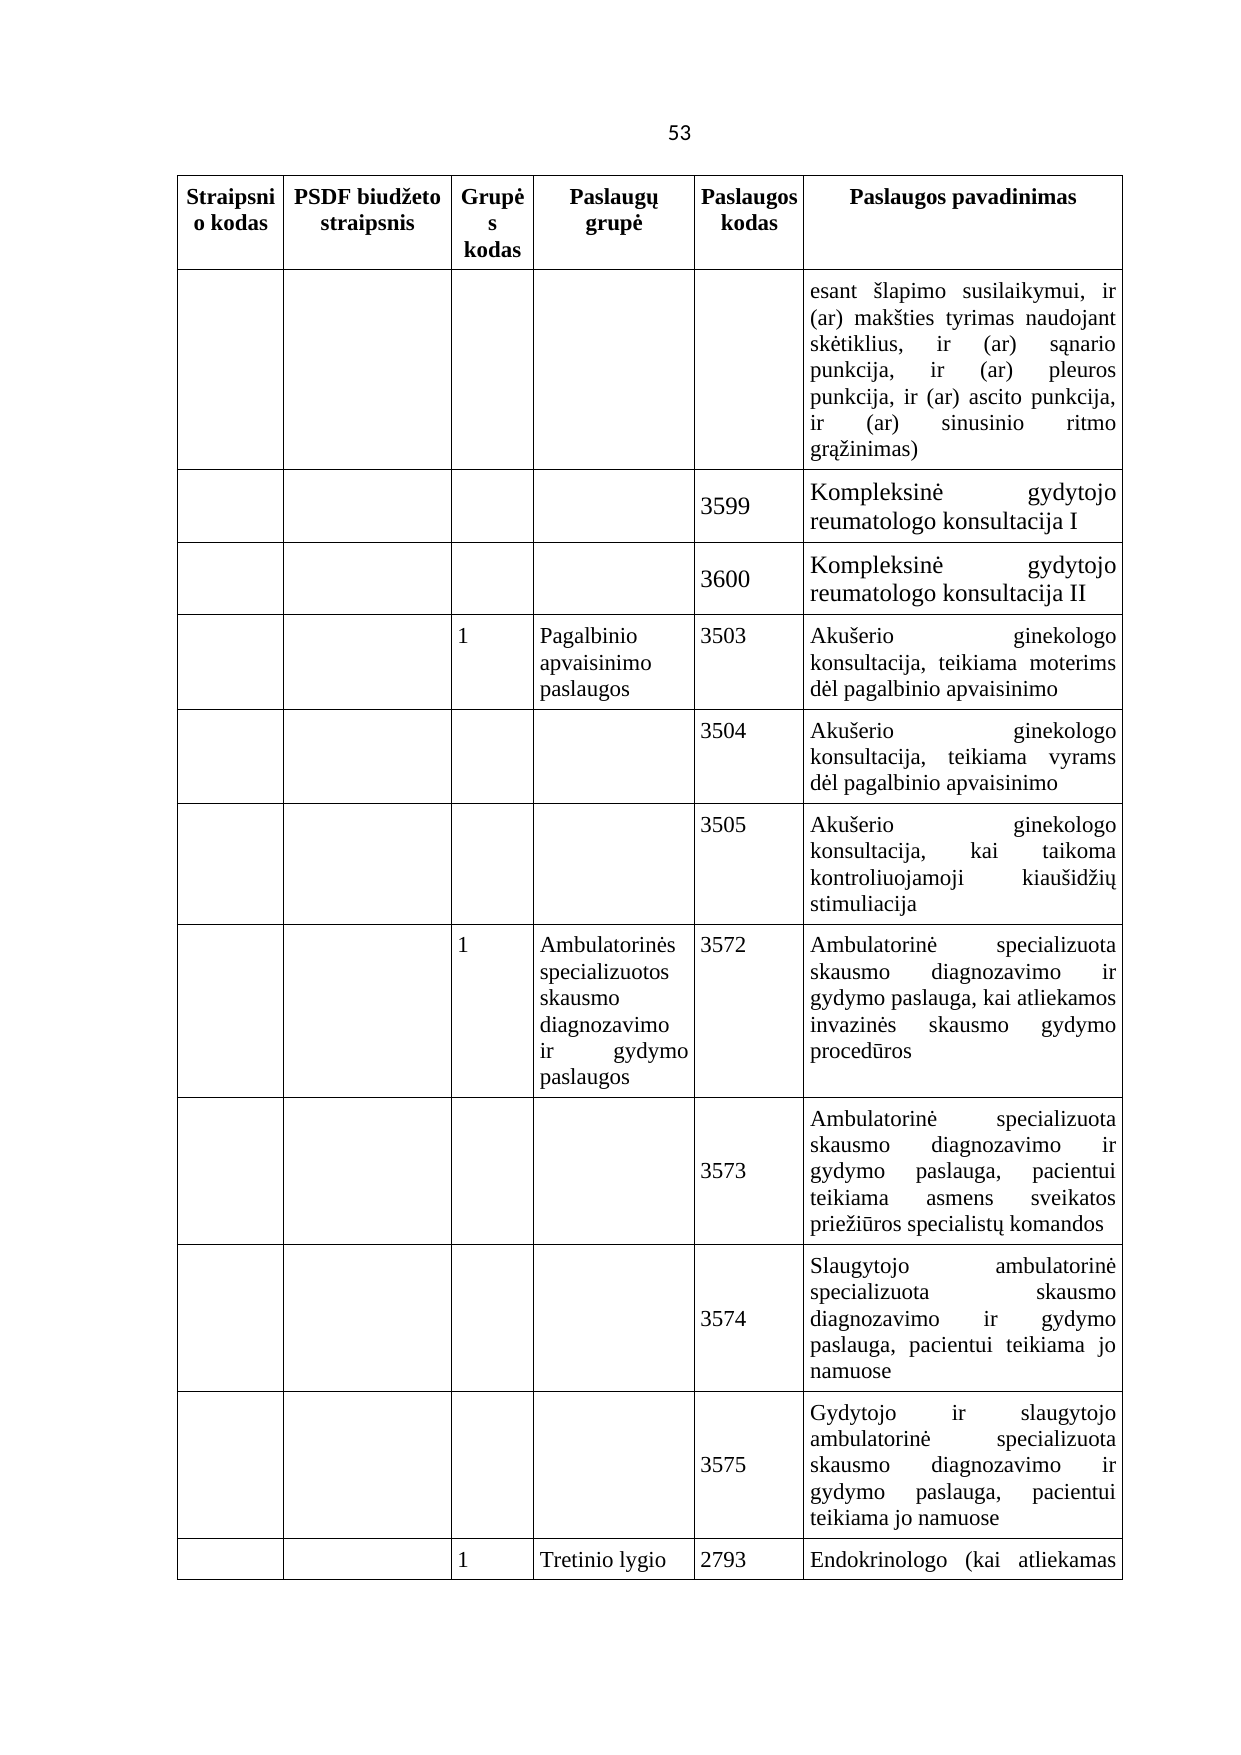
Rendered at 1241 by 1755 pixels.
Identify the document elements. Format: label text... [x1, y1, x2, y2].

table_cell 3599 [695, 470, 803, 542]
table_cell [695, 270, 803, 469]
table_cell [178, 804, 283, 923]
table_cell [284, 804, 451, 923]
table_cell [178, 710, 283, 803]
table_cell [284, 543, 451, 614]
table_cell [452, 1245, 533, 1391]
table_cell [534, 1392, 694, 1538]
table_cell 3505 [695, 804, 803, 923]
table_cell [284, 925, 451, 1097]
table_cell [452, 804, 533, 923]
table_cell 3600 [695, 543, 803, 614]
table_cell Akušerio ginekologo konsultacija, kai taikoma kontroliuojamoji kiaušidžių stimuliacija [804, 804, 1122, 923]
table_cell [284, 270, 451, 469]
table_header Paslaugos pavadinimas [804, 176, 1122, 269]
table_cell [284, 1245, 451, 1391]
table_cell Ambulatorinė specializuota skausmo diagnozavimo ir gydymo paslauga, pacientui teikiama asmens sveikatos priežiūros specialistų komandos [804, 1098, 1122, 1244]
table_cell [284, 710, 451, 803]
table_cell Endokrinologo (kai atliekamas [804, 1539, 1122, 1579]
table_cell [534, 1098, 694, 1244]
table_cell Tretinio lygio [534, 1539, 694, 1579]
table_cell 3575 [695, 1392, 803, 1538]
table_cell [452, 1392, 533, 1538]
table_cell [452, 1098, 533, 1244]
table_cell [178, 1539, 283, 1579]
table_cell [534, 1245, 694, 1391]
table_cell 2793 [695, 1539, 803, 1579]
table_cell [534, 270, 694, 469]
table_cell [178, 1098, 283, 1244]
table_cell [534, 710, 694, 803]
table_header Grupės kodas [452, 176, 533, 269]
table_cell 1 [452, 1539, 533, 1579]
table_cell 3574 [695, 1245, 803, 1391]
table_cell Slaugytojo ambulatorinė specializuota skausmo diagnozavimo ir gydymo paslauga, pacientui teikiama jo namuose [804, 1245, 1122, 1391]
table_cell [284, 470, 451, 542]
table_cell 3504 [695, 710, 803, 803]
table_cell [452, 543, 533, 614]
table_cell 3503 [695, 615, 803, 708]
table_header PSDF biudžeto straipsnis [284, 176, 451, 269]
table_cell [178, 543, 283, 614]
table_cell 1 [452, 615, 533, 708]
table_cell [452, 470, 533, 542]
table_cell [178, 1392, 283, 1538]
table_cell Ambulatorinės specializuotos skausmo diagnozavimo ir gydymo paslaugos [534, 925, 694, 1097]
table_cell 3572 [695, 925, 803, 1097]
table_cell 1 [452, 925, 533, 1097]
table_header Paslaugos kodas [695, 176, 803, 269]
table_cell Ambulatorinė specializuota skausmo diagnozavimo ir gydymo paslauga, kai atliekamos invazinės skausmo gydymo procedūros [804, 925, 1122, 1097]
table_cell [178, 925, 283, 1097]
table_header Paslaugų grupė [534, 176, 694, 269]
table_cell Akušerio ginekologo konsultacija, teikiama moterims dėl pagalbinio apvaisinimo [804, 615, 1122, 708]
table_cell [284, 1098, 451, 1244]
table_cell [178, 270, 283, 469]
table_cell [284, 1539, 451, 1579]
table_cell esant šlapimo susilaikymui, ir (ar) makšties tyrimas naudojant skėtiklius, ir (ar) sąnario punkcija, ir (ar) pleuros punkcija, ir (ar) ascito punkcija, ir (ar) sinusinio ritmo grąžinimas) [804, 270, 1122, 469]
table_cell [284, 615, 451, 708]
table_cell Akušerio ginekologo konsultacija, teikiama vyrams dėl pagalbinio apvaisinimo [804, 710, 1122, 803]
table_cell [452, 710, 533, 803]
table_cell [452, 270, 533, 469]
table_header Straipsnio kodas [178, 176, 283, 269]
table_cell 3573 [695, 1098, 803, 1244]
table_cell Kompleksinė gydytojo reumatologo konsultacija I [804, 470, 1122, 542]
table_cell [284, 1392, 451, 1538]
table_cell [178, 615, 283, 708]
table_cell [178, 470, 283, 542]
table_cell Gydytojo ir slaugytojo ambulatorinė specializuota skausmo diagnozavimo ir gydymo paslauga, pacientui teikiama jo namuose [804, 1392, 1122, 1538]
table_cell [534, 804, 694, 923]
table_cell [534, 543, 694, 614]
table_cell Kompleksinė gydytojo reumatologo konsultacija II [804, 543, 1122, 614]
table_cell Pagalbinio apvaisinimo paslaugos [534, 615, 694, 708]
table_cell [534, 470, 694, 542]
table_cell [178, 1245, 283, 1391]
